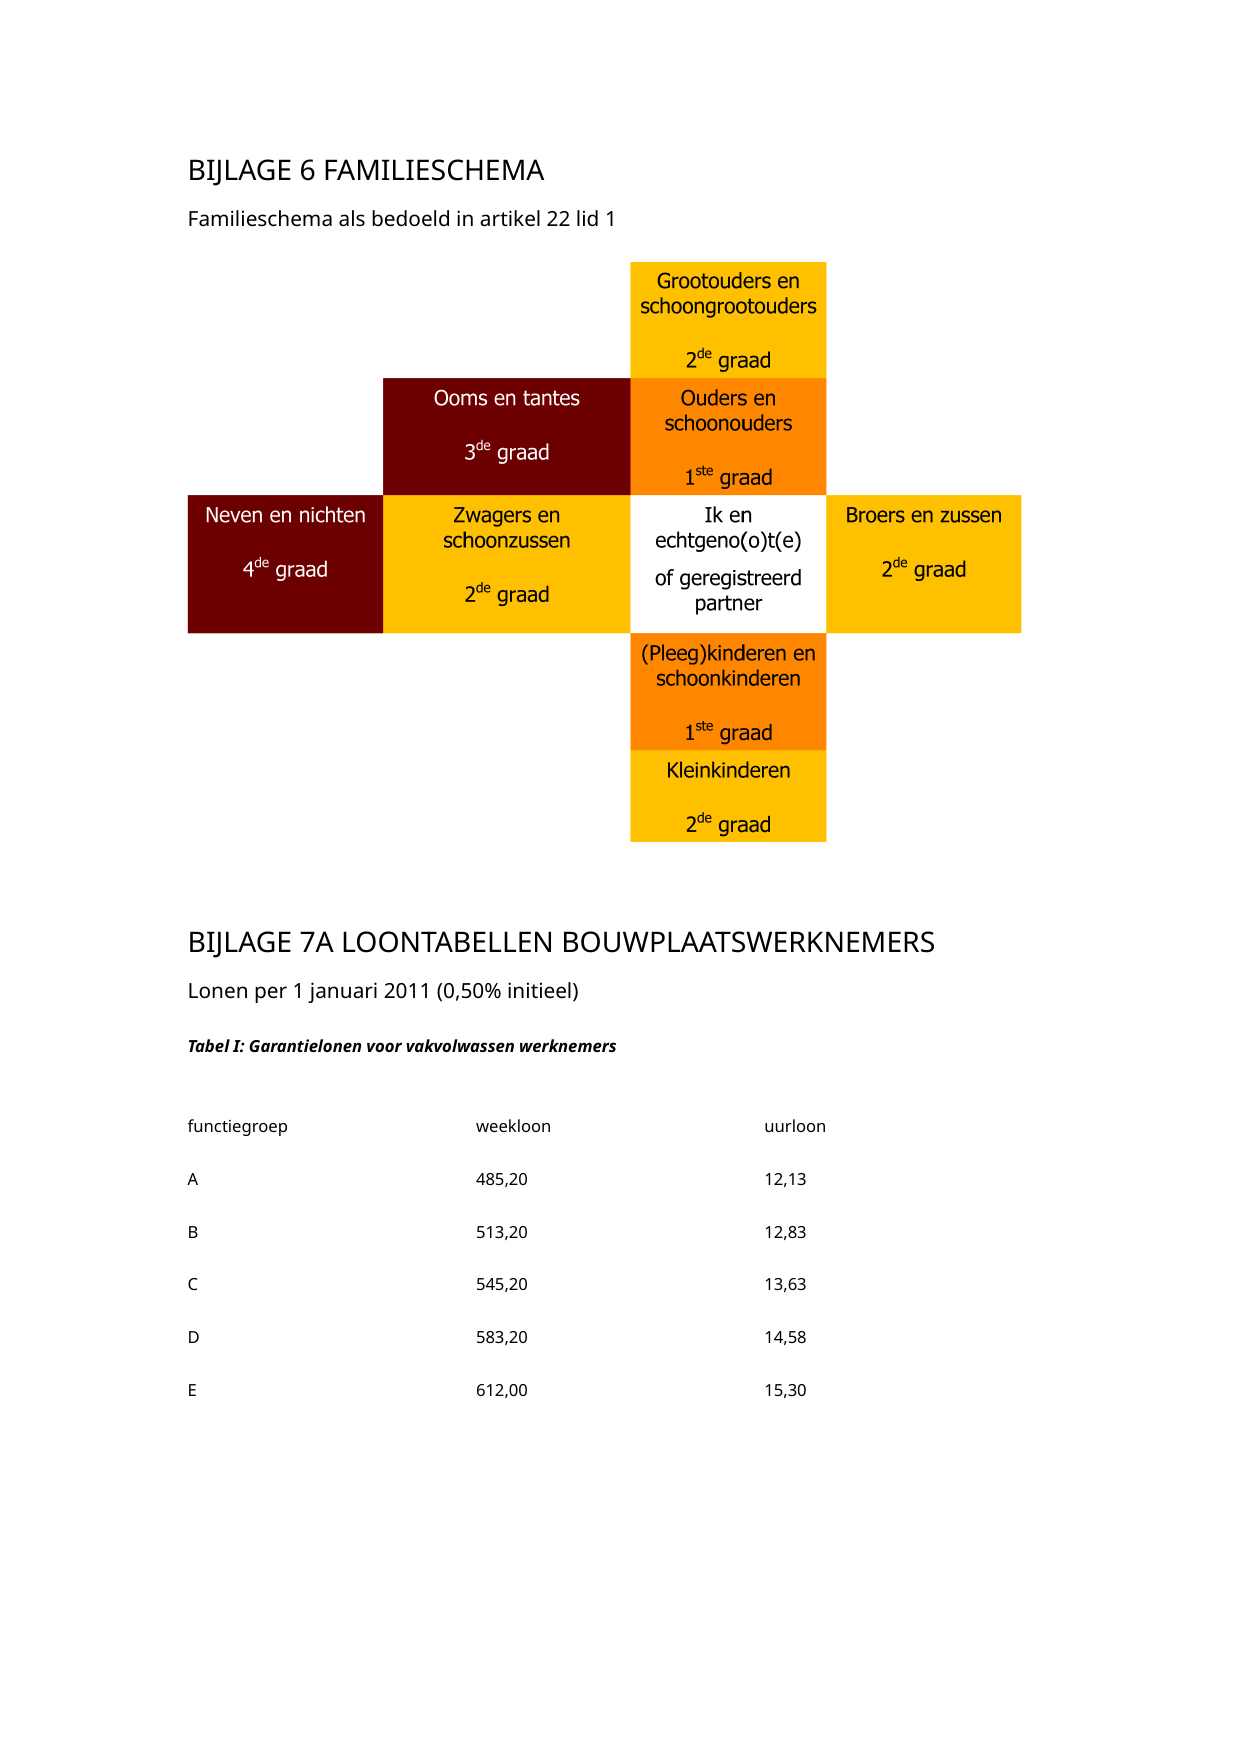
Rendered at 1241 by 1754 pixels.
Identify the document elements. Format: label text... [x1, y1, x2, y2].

table_cell 513,20 [476, 1220, 764, 1273]
subtitle BIJLAGE 7A LOONTABELLEN BOUWPLAATSWERKNEMERS [187, 922, 1053, 961]
table_cell 15,30 [764, 1378, 1053, 1431]
table_header weekloon [476, 1115, 764, 1167]
table_cell 545,20 [476, 1273, 764, 1326]
table_cell B [188, 1220, 476, 1273]
picture [187, 262, 1022, 842]
text Familieschema als bedoeld in artikel 22 lid 1 [187, 204, 1053, 232]
table_cell 14,58 [764, 1326, 1053, 1378]
table_cell D [188, 1326, 476, 1378]
text Lonen per 1 januari 2011 (0,50% initieel) [187, 976, 1053, 1004]
table_cell 13,63 [764, 1273, 1053, 1326]
table_cell 12,83 [764, 1220, 1053, 1273]
table_cell E [188, 1378, 476, 1431]
table_cell 612,00 [476, 1378, 764, 1431]
text Tabel I: Garantielonen voor vakvolwassen werknemers [187, 1034, 1053, 1057]
table_cell A [188, 1168, 476, 1220]
table_cell 583,20 [476, 1326, 764, 1378]
table_header functiegroep [188, 1115, 476, 1167]
subtitle BIJLAGE 6 FAMILIESCHEMA [187, 150, 1053, 189]
table_cell C [188, 1273, 476, 1326]
table_header uurloon [764, 1115, 1053, 1167]
table_cell 485,20 [476, 1168, 764, 1220]
table_cell 12,13 [764, 1168, 1053, 1220]
